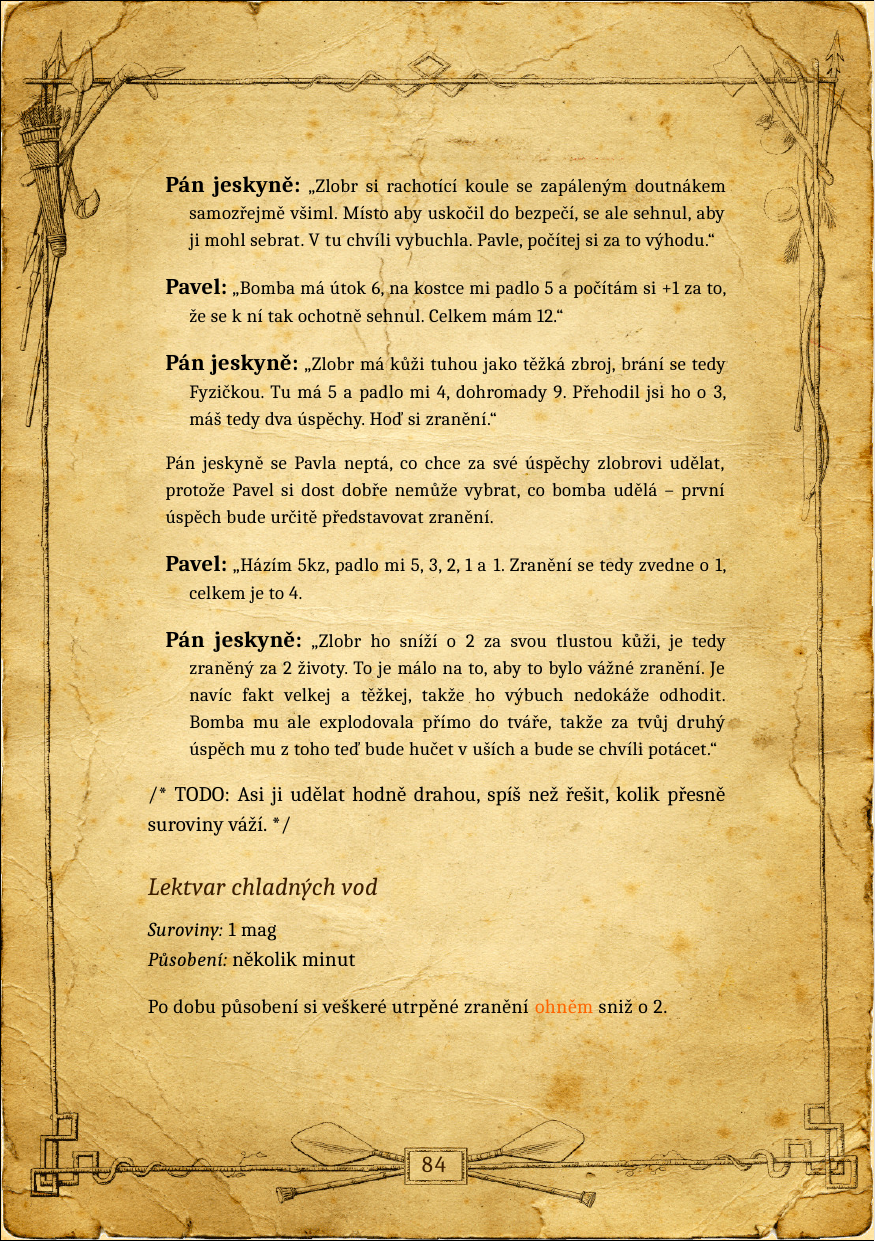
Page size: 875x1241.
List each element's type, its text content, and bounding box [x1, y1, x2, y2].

text Pán jeskyně se Pavla neptá, co chce za své úspěchy zlobrovi udělat, protože Pavel si dost dobře nemůže vybrat, co bomba udělá – první úspěch bude určitě představovat zranění. [165, 453, 726, 528]
text Suroviny: 1 mag Působení: několik minut [148, 919, 726, 972]
text /* TODO: Asi ji udělat hodně drahou, spíš než řešit, kolik přesně suroviny váží. */ [148, 783, 726, 837]
subtitle Lektvar chladných vod [148, 872, 726, 901]
text Pán jeskyně: „Zlobr má kůži tuhou jako těžká zbroj, brání se tedy Fyzičkou. Tu má 5 a⁠ padlo mi 4, dohromady 9. Přehodil jsi ho o⁠ 3, máš tedy dva úspěchy. Hoď si zranění.“ [165, 350, 726, 430]
text Pán jeskyně: „Zlobr ho sníží o⁠ 2 za svou tlustou kůži, je tedy zraněný za 2 životy. To je málo na to, aby to bylo vážné zranění. Je navíc fakt velkej a⁠ těžkej, takže ho výbuch nedokáže odhodit. Bomba mu ale explodovala přímo do tváře, takže za tvůj druhý úspěch mu z⁠ toho teď bude hučet v⁠ uších a⁠ bude se chvíli potácet.“ [165, 627, 726, 760]
text Pán jeskyně: „Zlobr si rachotící koule se zapáleným doutnákem samozřejmě všiml. Místo aby uskočil do bezpečí, se ale sehnul, aby ji mohl sebrat. V⁠ tu chvíli vybuchla. Pavle, počítej si za to výhodu.“ [165, 172, 726, 251]
text Pavel: „Bomba má útok 6, na kostce mi padlo 5 a⁠ počítám si +1 za to, že se k⁠ ní tak ochotně sehnul. Celkem mám 12.“ [165, 274, 726, 327]
text Pavel: „Házím 5kz, padlo mi 5, 3, 2, 1 a⁠ 1. Zranění se tedy zvedne o⁠ 1, celkem je to 4. [165, 551, 726, 604]
picture [1, 1, 874, 1240]
text Po dobu působení si veškeré utrpěné zranění ohněm sniž o⁠ 2. [148, 995, 726, 1018]
